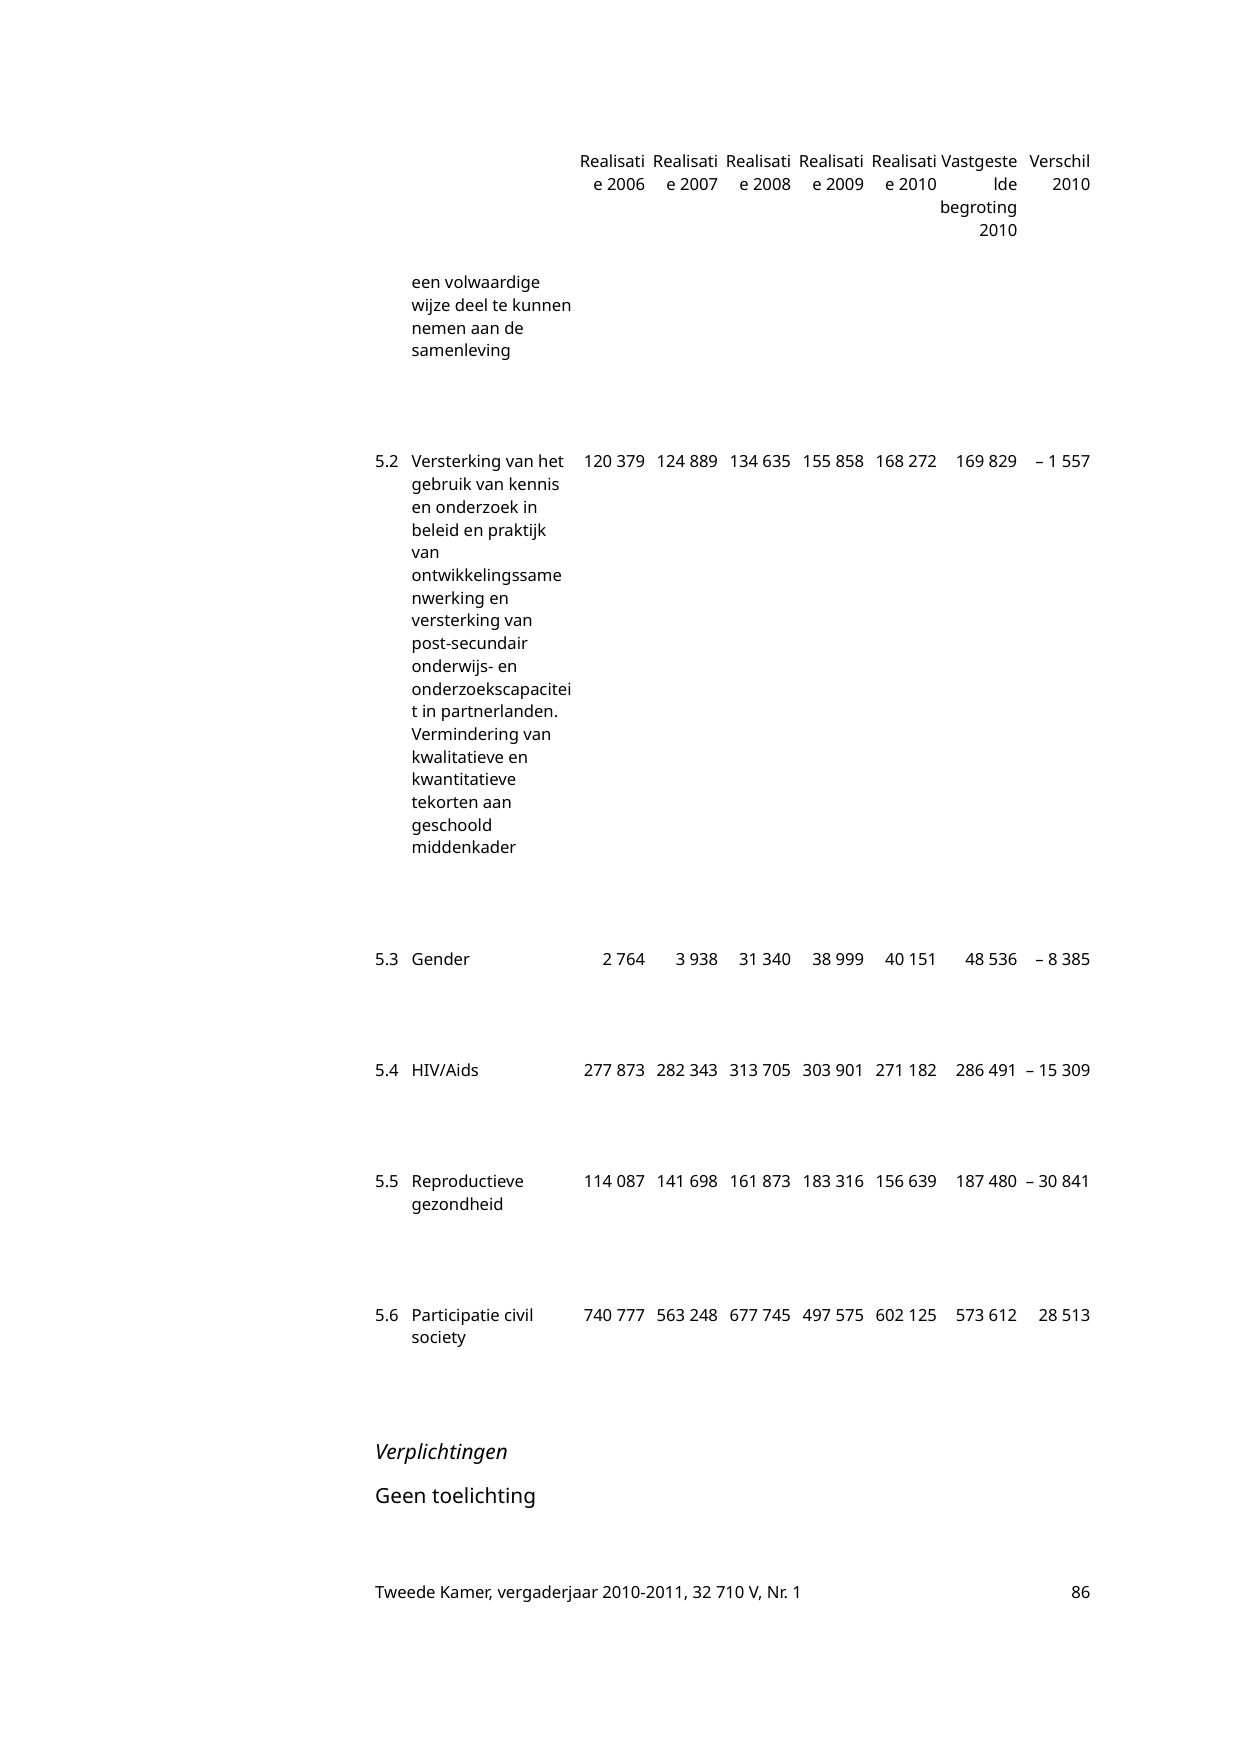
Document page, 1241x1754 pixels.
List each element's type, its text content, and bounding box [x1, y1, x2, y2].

text Verplichtingen [375, 1437, 1090, 1466]
table_cell 187 480 [937, 1170, 1017, 1245]
table_header Realisatie 2007 [645, 150, 718, 271]
table_cell [1017, 889, 1090, 947]
table_cell Participatie civil society [411, 1304, 572, 1379]
table_cell [937, 392, 1017, 450]
table_cell [375, 1245, 411, 1303]
table_cell 141 698 [645, 1170, 718, 1245]
table_cell [937, 271, 1017, 392]
table_cell – 1 557 [1017, 450, 1090, 889]
table_cell 183 316 [791, 1170, 864, 1245]
table_cell 277 873 [572, 1059, 645, 1111]
table_cell [937, 889, 1017, 947]
table_cell [375, 1111, 411, 1169]
table_cell 114 087 [572, 1170, 645, 1245]
table_cell [937, 1111, 1017, 1169]
table_cell 124 889 [645, 450, 718, 889]
table_cell [645, 1111, 718, 1169]
table_cell – 8 385 [1017, 947, 1090, 1000]
table_cell [572, 1111, 645, 1169]
table_cell [864, 1000, 937, 1058]
table_cell [1017, 1111, 1090, 1169]
table_cell 573 612 [937, 1304, 1017, 1379]
table_cell [411, 392, 572, 450]
table_cell [572, 271, 645, 392]
table_cell [937, 1245, 1017, 1303]
table_cell 40 151 [864, 947, 937, 1000]
table_cell [864, 1111, 937, 1169]
table_cell [791, 271, 864, 392]
table_cell [1017, 1245, 1090, 1303]
table_cell [791, 1245, 864, 1303]
table_cell 28 513 [1017, 1304, 1090, 1379]
table_cell 31 340 [718, 947, 791, 1000]
table_cell [1017, 271, 1090, 392]
table_cell 282 343 [645, 1059, 718, 1111]
table_cell [572, 1000, 645, 1058]
table_header [375, 150, 411, 271]
table_cell 155 858 [791, 450, 864, 889]
table_cell een volwaardige wijze deel te kunnen nemen aan de samenleving [411, 271, 572, 392]
table_cell [572, 392, 645, 450]
table_cell [645, 271, 718, 392]
table_cell 120 379 [572, 450, 645, 889]
table_cell Reproductieve gezondheid [411, 1170, 572, 1245]
table_cell [718, 1000, 791, 1058]
table_cell [1017, 1000, 1090, 1058]
table_cell [375, 889, 411, 947]
table_cell 156 639 [864, 1170, 937, 1245]
table_header Verschil 2010 [1017, 150, 1090, 271]
table_cell [864, 889, 937, 947]
table_cell [411, 1245, 572, 1303]
table_cell 3 938 [645, 947, 718, 1000]
table_cell 5.5 [375, 1170, 411, 1245]
table_cell 303 901 [791, 1059, 864, 1111]
table_cell [375, 392, 411, 450]
table_cell 497 575 [791, 1304, 864, 1379]
table_cell [375, 1000, 411, 1058]
table_cell 286 491 [937, 1059, 1017, 1111]
table_cell – 30 841 [1017, 1170, 1090, 1245]
table_cell [572, 1245, 645, 1303]
table_cell 740 777 [572, 1304, 645, 1379]
table_cell [864, 392, 937, 450]
table_cell 169 829 [937, 450, 1017, 889]
table_cell [411, 1111, 572, 1169]
table_cell [375, 271, 411, 392]
table_cell [718, 889, 791, 947]
table_header Realisatie 2008 [718, 150, 791, 271]
table_cell [645, 1245, 718, 1303]
table_cell [718, 392, 791, 450]
table_cell [718, 1245, 791, 1303]
text Geen toelichting [375, 1481, 1090, 1509]
table_cell 5.3 [375, 947, 411, 1000]
table_cell 161 873 [718, 1170, 791, 1245]
table_cell [864, 1245, 937, 1303]
table_header Realisatie 2009 [791, 150, 864, 271]
table_cell Versterking van het gebruik van kennis en onderzoek in beleid en praktijk van ontwikkelingssamenwerking en versterking van post-secundair onderwijs- en onderzoekscapaciteit in partnerlanden. Vermindering van kwalitatieve en kwantitatieve tekorten aan geschoold middenkader [411, 450, 572, 889]
table_cell Gender [411, 947, 572, 1000]
table_cell 677 745 [718, 1304, 791, 1379]
table_cell [791, 1111, 864, 1169]
table_cell HIV/Aids [411, 1059, 572, 1111]
table_cell 134 635 [718, 450, 791, 889]
table_cell 271 182 [864, 1059, 937, 1111]
table_cell [718, 1111, 791, 1169]
table_cell 5.6 [375, 1304, 411, 1379]
table_cell [791, 889, 864, 947]
table_cell [645, 392, 718, 450]
table_cell 2 764 [572, 947, 645, 1000]
table_header Vastgestelde begroting 2010 [937, 150, 1017, 271]
table_cell [645, 1000, 718, 1058]
table_cell [411, 1000, 572, 1058]
table_header Realisatie 2006 [572, 150, 645, 271]
table_cell [1017, 392, 1090, 450]
table_cell [791, 1000, 864, 1058]
table_cell 563 248 [645, 1304, 718, 1379]
table_cell [572, 889, 645, 947]
table_cell 5.2 [375, 450, 411, 889]
table_cell [864, 271, 937, 392]
table_cell [718, 271, 791, 392]
table_cell [411, 889, 572, 947]
table_cell 38 999 [791, 947, 864, 1000]
table_cell 5.4 [375, 1059, 411, 1111]
table_cell 602 125 [864, 1304, 937, 1379]
table_cell [645, 889, 718, 947]
table_cell 313 705 [718, 1059, 791, 1111]
table_cell 48 536 [937, 947, 1017, 1000]
table_cell [937, 1000, 1017, 1058]
table_header Realisatie 2010 [864, 150, 937, 271]
table_header [411, 150, 572, 271]
table_cell [791, 392, 864, 450]
table_cell 168 272 [864, 450, 937, 889]
table_cell – 15 309 [1017, 1059, 1090, 1111]
